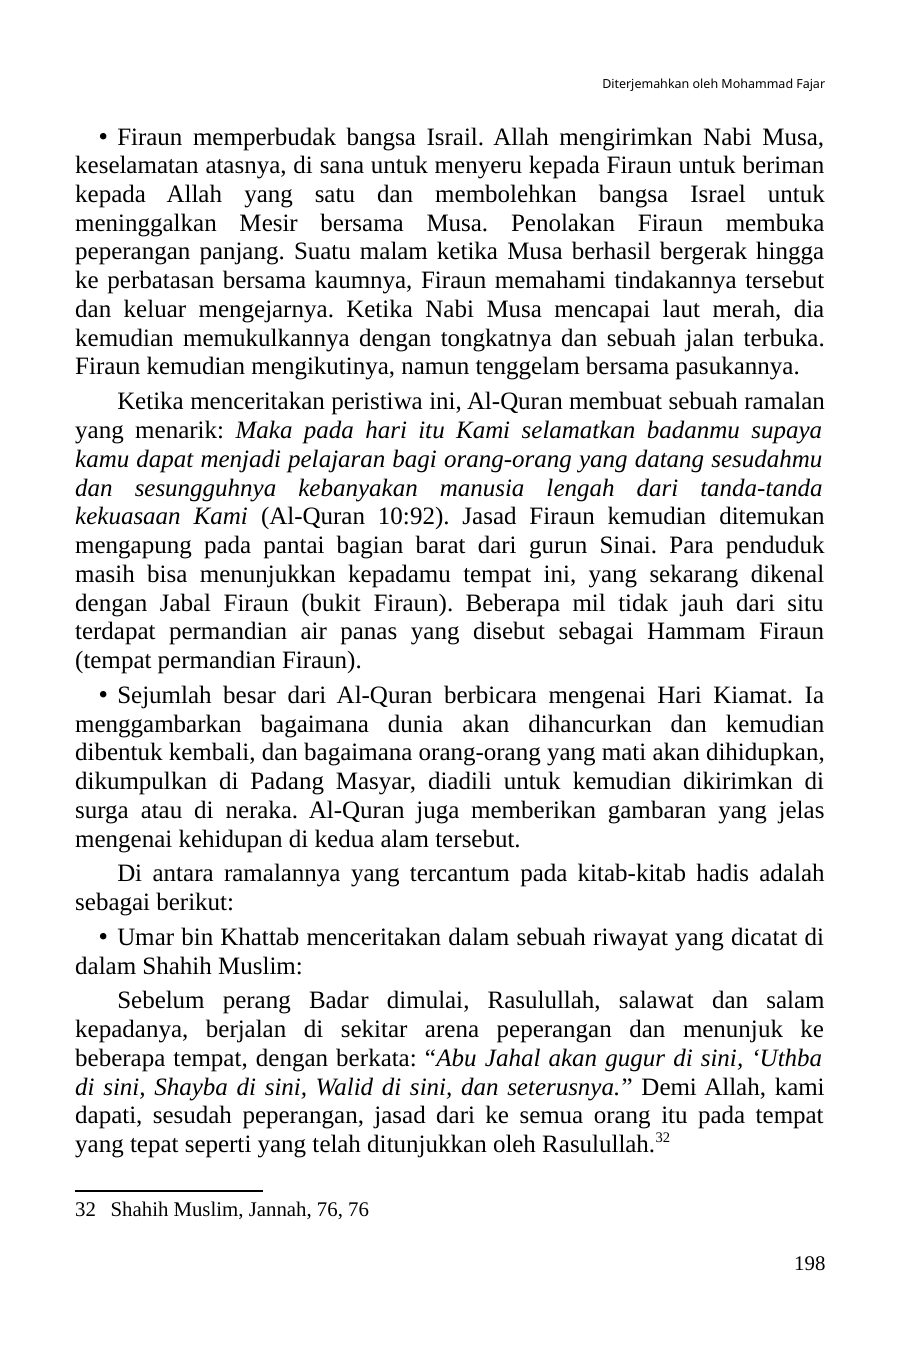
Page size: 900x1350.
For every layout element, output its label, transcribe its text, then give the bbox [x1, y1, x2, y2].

list Firaun memperbudak bangsa Israil. Allah mengirimkan Nabi Musa, keselamatan atasnya, di sana untuk menyeru kepada Firaun untuk beriman kepada Allah yang satu dan membolehkan bangsa Israel untuk meninggalkan Mesir bersama Musa. Penolakan Firaun membuka peperangan panjang. Suatu malam ketika Musa berhasil bergerak hingga ke perbatasan bersama kaumnya, Firaun memahami tindakannya tersebut dan keluar mengejarnya. Ketika Nabi Musa mencapai laut merah, dia kemudian memukulkannya dengan tongkatnya dan sebuah jalan terbuka. Firaun kemudian mengikutinya, namun tenggelam bersama pasukannya. [75, 122, 825, 380]
text Ketika menceritakan peristiwa ini, Al-Quran membuat sebuah ramalan yang menarik: Maka pada hari itu Kami selamatkan badanmu supaya kamu dapat menjadi pelajaran bagi orang-orang yang datang sesudahmu dan sesungguhnya kebanyakan manusia lengah dari tanda-tanda kekuasaan Kami (Al-Quran 10:92). Jasad Firaun kemudian ditemukan mengapung pada pantai bagian barat dari gurun Sinai. Para penduduk masih bisa menunjukkan kepadamu tempat ini, yang sekarang dikenal dengan Jabal Firaun (bukit Firaun). Beberapa mil tidak jauh dari situ terdapat permandian air panas yang disebut sebagai Hammam Firaun (tempat permandian Firaun). [75, 386, 825, 674]
list Umar bin Khattab menceritakan dalam sebuah riwayat yang dicatat di dalam Shahih Muslim: [75, 922, 825, 979]
text Shahih Muslim, Jannah, 76, 76 [75, 1197, 825, 1221]
list Sejumlah besar dari Al-Quran berbicara mengenai Hari Kiamat. Ia menggambarkan bagaimana dunia akan dihancurkan dan kemudian dibentuk kembali, dan bagaimana orang-orang yang mati akan dihidupkan, dikumpulkan di Padang Masyar, diadili untuk kemudian dikirimkan di surga atau di neraka. Al-Quran juga memberikan gambaran yang jelas mengenai kehidupan di kedua alam tersebut. [75, 680, 825, 852]
text Sebelum perang Badar dimulai, Rasulullah, salawat dan salam kepadanya, berjalan di sekitar arena peperangan dan menunjuk ke beberapa tempat, dengan berkata: “Abu Jahal akan gugur di sini, ‘Uthba di sini, Shayba di sini, Walid di sini, dan seterusnya.” Demi Allah, kami dapati, sesudah peperangan, jasad dari ke semua orang itu pada tempat yang tepat seperti yang telah ditunjukkan oleh Rasulullah. [75, 986, 825, 1158]
text Di antara ramalannya yang tercantum pada kitab-kitab hadis adalah sebagai berikut: [75, 858, 825, 916]
